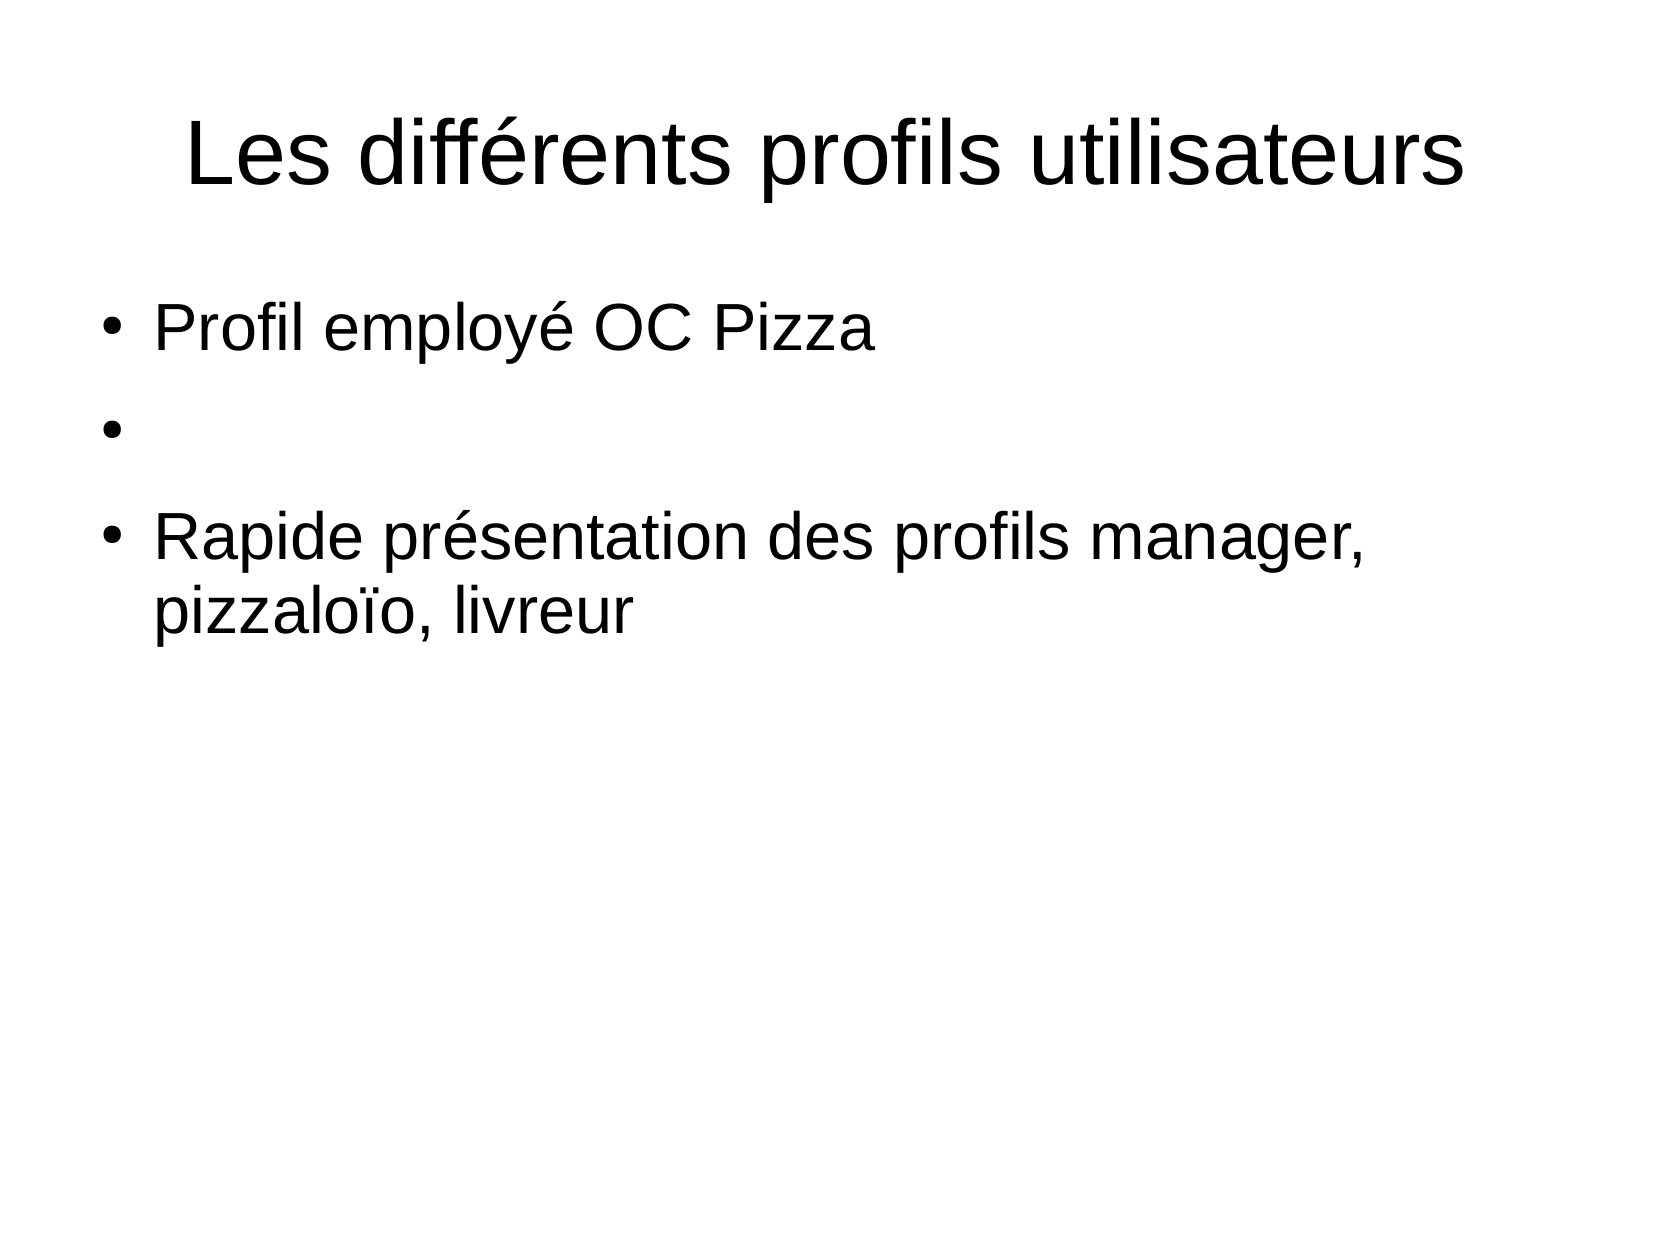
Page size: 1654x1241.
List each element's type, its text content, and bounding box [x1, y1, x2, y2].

title Les différents profils utilisateurs [82, 49, 1571, 257]
list Profil employé OC Pizza Rapide présentation des profils manager, pizzaloïo, livreur [82, 290, 1571, 1010]
